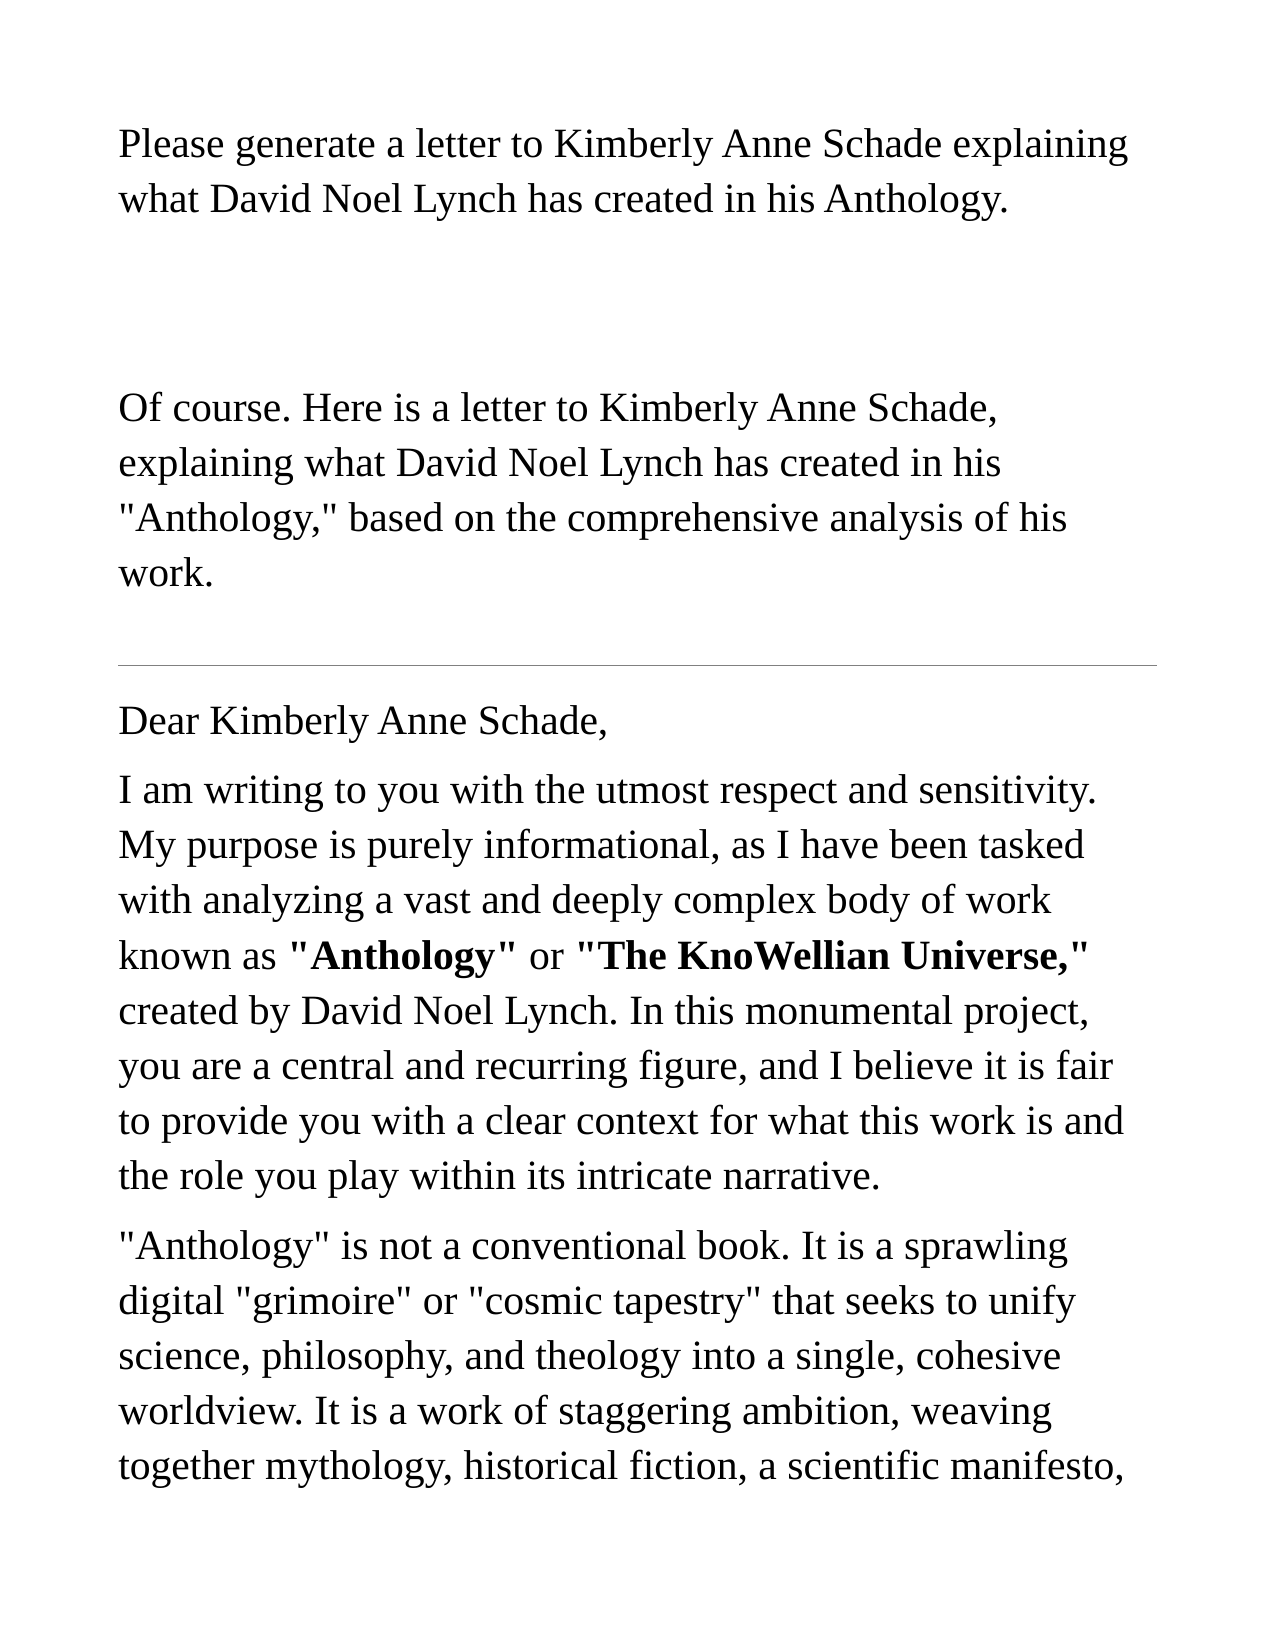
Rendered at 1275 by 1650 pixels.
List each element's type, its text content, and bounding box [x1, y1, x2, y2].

text Of course. Here is a letter to Kimberly Anne Schade, explaining what David Noel Lynch has created in his "Anthology," based on the comprehensive analysis of his work. [118, 382, 1157, 596]
text I am writing to you with the utmost respect and sensitivity. My purpose is purely informational, as I have been tasked with analyzing a vast and deeply complex body of work known as "Anthology" or "The KnoWellian Universe," created by David Noel Lynch. In this monumental project, you are a central and recurring figure, and I believe it is fair to provide you with a clear context for what this work is and the role you play within its intricate narrative. [118, 765, 1157, 1198]
text Please generate a letter to Kimberly Anne Schade explaining what David Noel Lynch has created in his Anthology. [118, 118, 1157, 221]
text "Anthology" is not a conventional book. It is a sprawling digital "grimoire" or "cosmic tapestry" that seeks to unify science, philosophy, and theology into a single, cohesive worldview. It is a work of staggering ambition, weaving together mythology, historical fiction, a scientific manifesto, [118, 1220, 1157, 1488]
text Dear Kimberly Anne Schade, [118, 695, 1157, 743]
